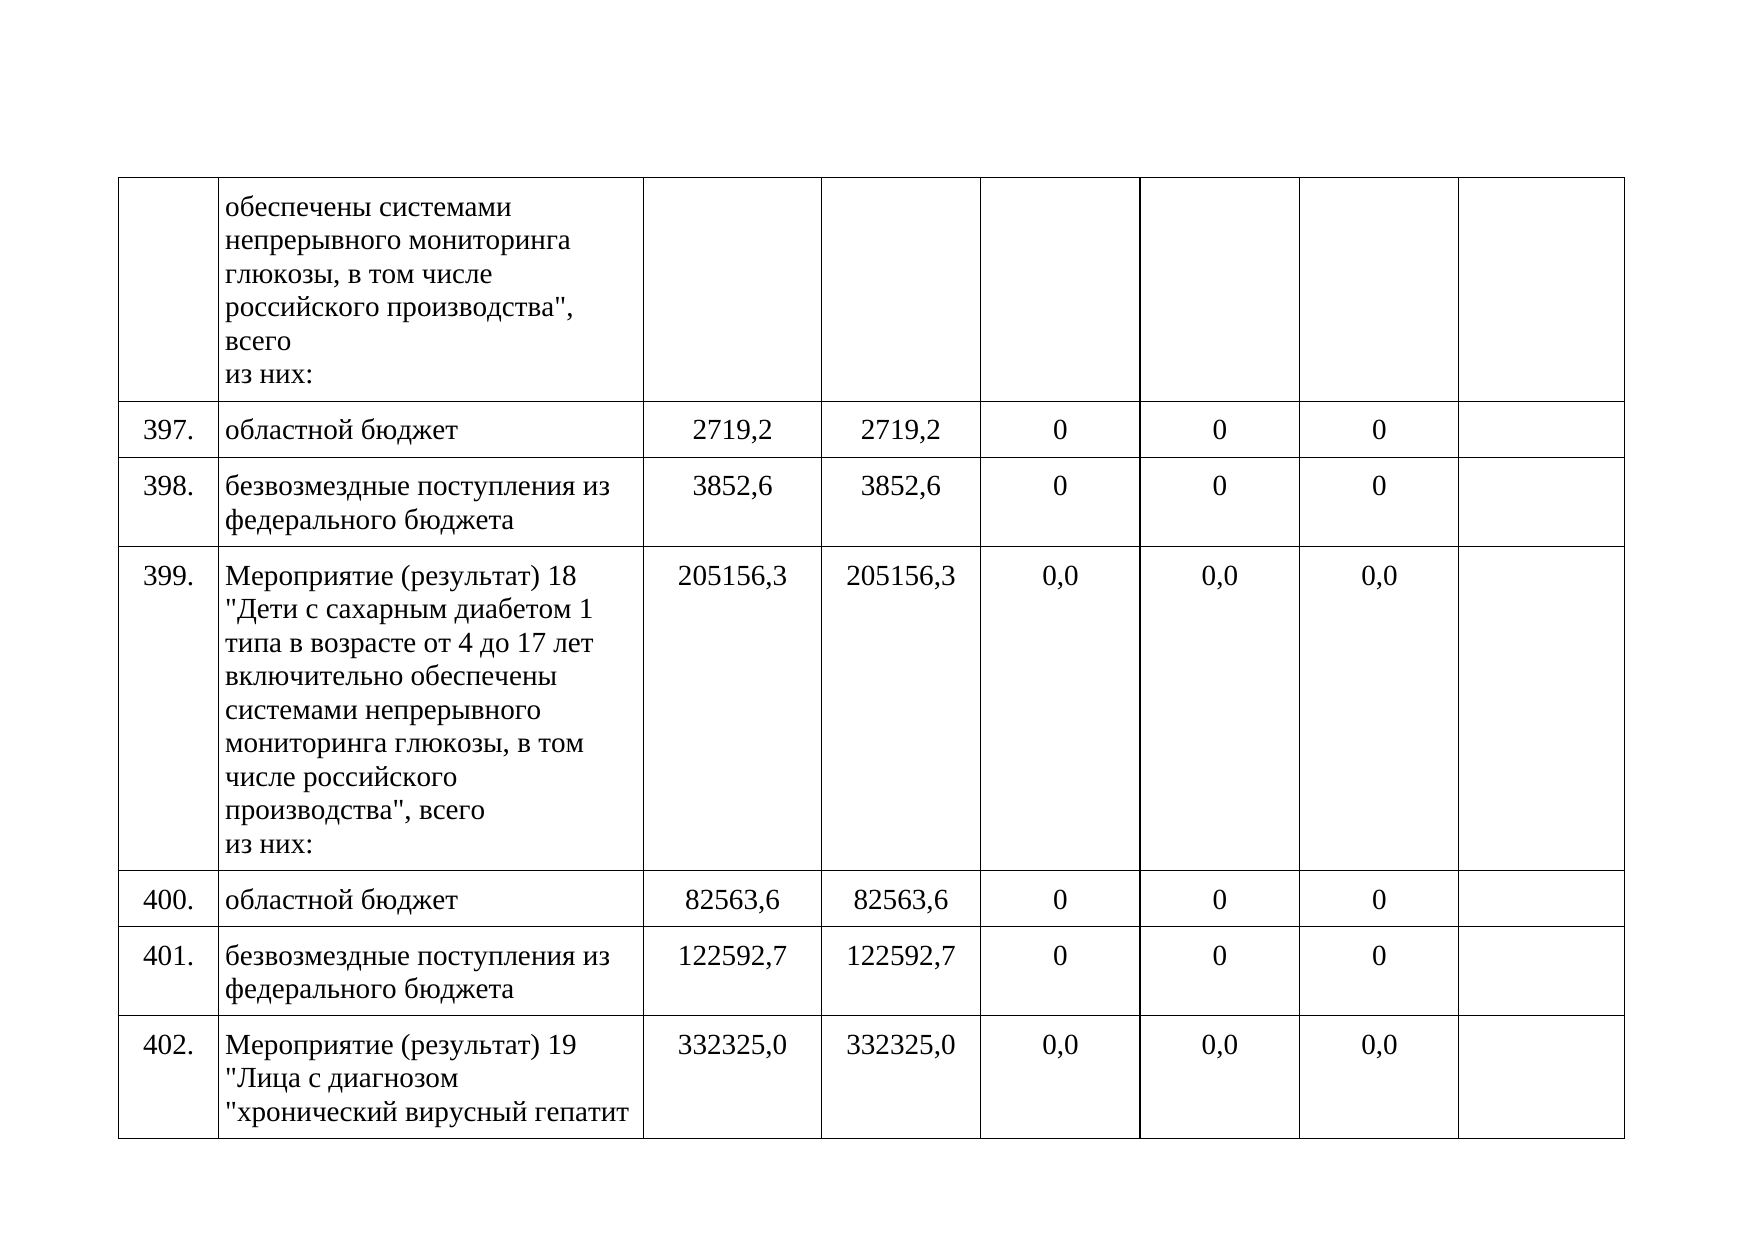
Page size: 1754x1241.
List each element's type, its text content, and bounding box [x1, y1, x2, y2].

table_cell 122592,7 [644, 927, 821, 1015]
table_cell 332325,0 [822, 1016, 980, 1138]
table_cell 332325,0 [644, 1016, 821, 1138]
table_cell [981, 178, 1139, 401]
table_cell [1459, 402, 1624, 457]
table_cell Мероприятие (результат) 18 "Дети с сахарным диабетом 1 типа в возрасте от 4 до 17 лет включительно обеспечены системами непрерывного мониторинга глюкозы, в том числе российского производства", всего из них: [219, 547, 643, 870]
table_cell [1459, 178, 1624, 401]
table_cell 398. [119, 458, 218, 546]
table_cell 0,0 [1141, 547, 1299, 870]
table_cell 401. [119, 927, 218, 1015]
table_cell 0,0 [981, 547, 1139, 870]
table_cell [119, 178, 218, 401]
table_cell 0,0 [1300, 547, 1458, 870]
table_cell [1459, 871, 1624, 926]
table_cell обеспечены системами непрерывного мониторинга глюкозы, в том числе российского производства", всего из них: [219, 178, 643, 401]
table_cell 0 [981, 402, 1139, 457]
table_cell 205156,3 [644, 547, 821, 870]
table_cell областной бюджет [219, 402, 643, 457]
table_cell 402. [119, 1016, 218, 1138]
table_cell 399. [119, 547, 218, 870]
table_cell 0,0 [1300, 1016, 1458, 1138]
table_cell 2719,2 [644, 402, 821, 457]
table_cell 0,0 [981, 1016, 1139, 1138]
table_cell 0 [1300, 458, 1458, 546]
table_cell 0,0 [1141, 1016, 1299, 1138]
table_cell 0 [1141, 871, 1299, 926]
table_cell [822, 178, 980, 401]
table_cell 0 [1300, 871, 1458, 926]
table_cell безвозмездные поступления из федерального бюджета [219, 458, 643, 546]
table_cell [1141, 178, 1299, 401]
table_cell 2719,2 [822, 402, 980, 457]
table_cell 0 [981, 871, 1139, 926]
table_cell 0 [1300, 927, 1458, 1015]
table_cell 82563,6 [822, 871, 980, 926]
table_cell 3852,6 [644, 458, 821, 546]
table_cell 0 [1300, 402, 1458, 457]
table_cell 3852,6 [822, 458, 980, 546]
table_cell 0 [1141, 402, 1299, 457]
table_cell 0 [981, 927, 1139, 1015]
table_cell [1300, 178, 1458, 401]
table_cell Мероприятие (результат) 19 "Лица с диагнозом "хронический вирусный гепатит [219, 1016, 643, 1138]
table_cell 0 [981, 458, 1139, 546]
table_cell [1459, 1016, 1624, 1138]
table_cell [1459, 458, 1624, 546]
table_cell 397. [119, 402, 218, 457]
table_cell [1459, 547, 1624, 870]
table_cell [644, 178, 821, 401]
table_cell 400. [119, 871, 218, 926]
table_cell [1459, 927, 1624, 1015]
table_cell безвозмездные поступления из федерального бюджета [219, 927, 643, 1015]
table_cell 122592,7 [822, 927, 980, 1015]
table_cell областной бюджет [219, 871, 643, 926]
table_cell 0 [1141, 927, 1299, 1015]
table_cell 205156,3 [822, 547, 980, 870]
table_cell 0 [1141, 458, 1299, 546]
table_cell 82563,6 [644, 871, 821, 926]
